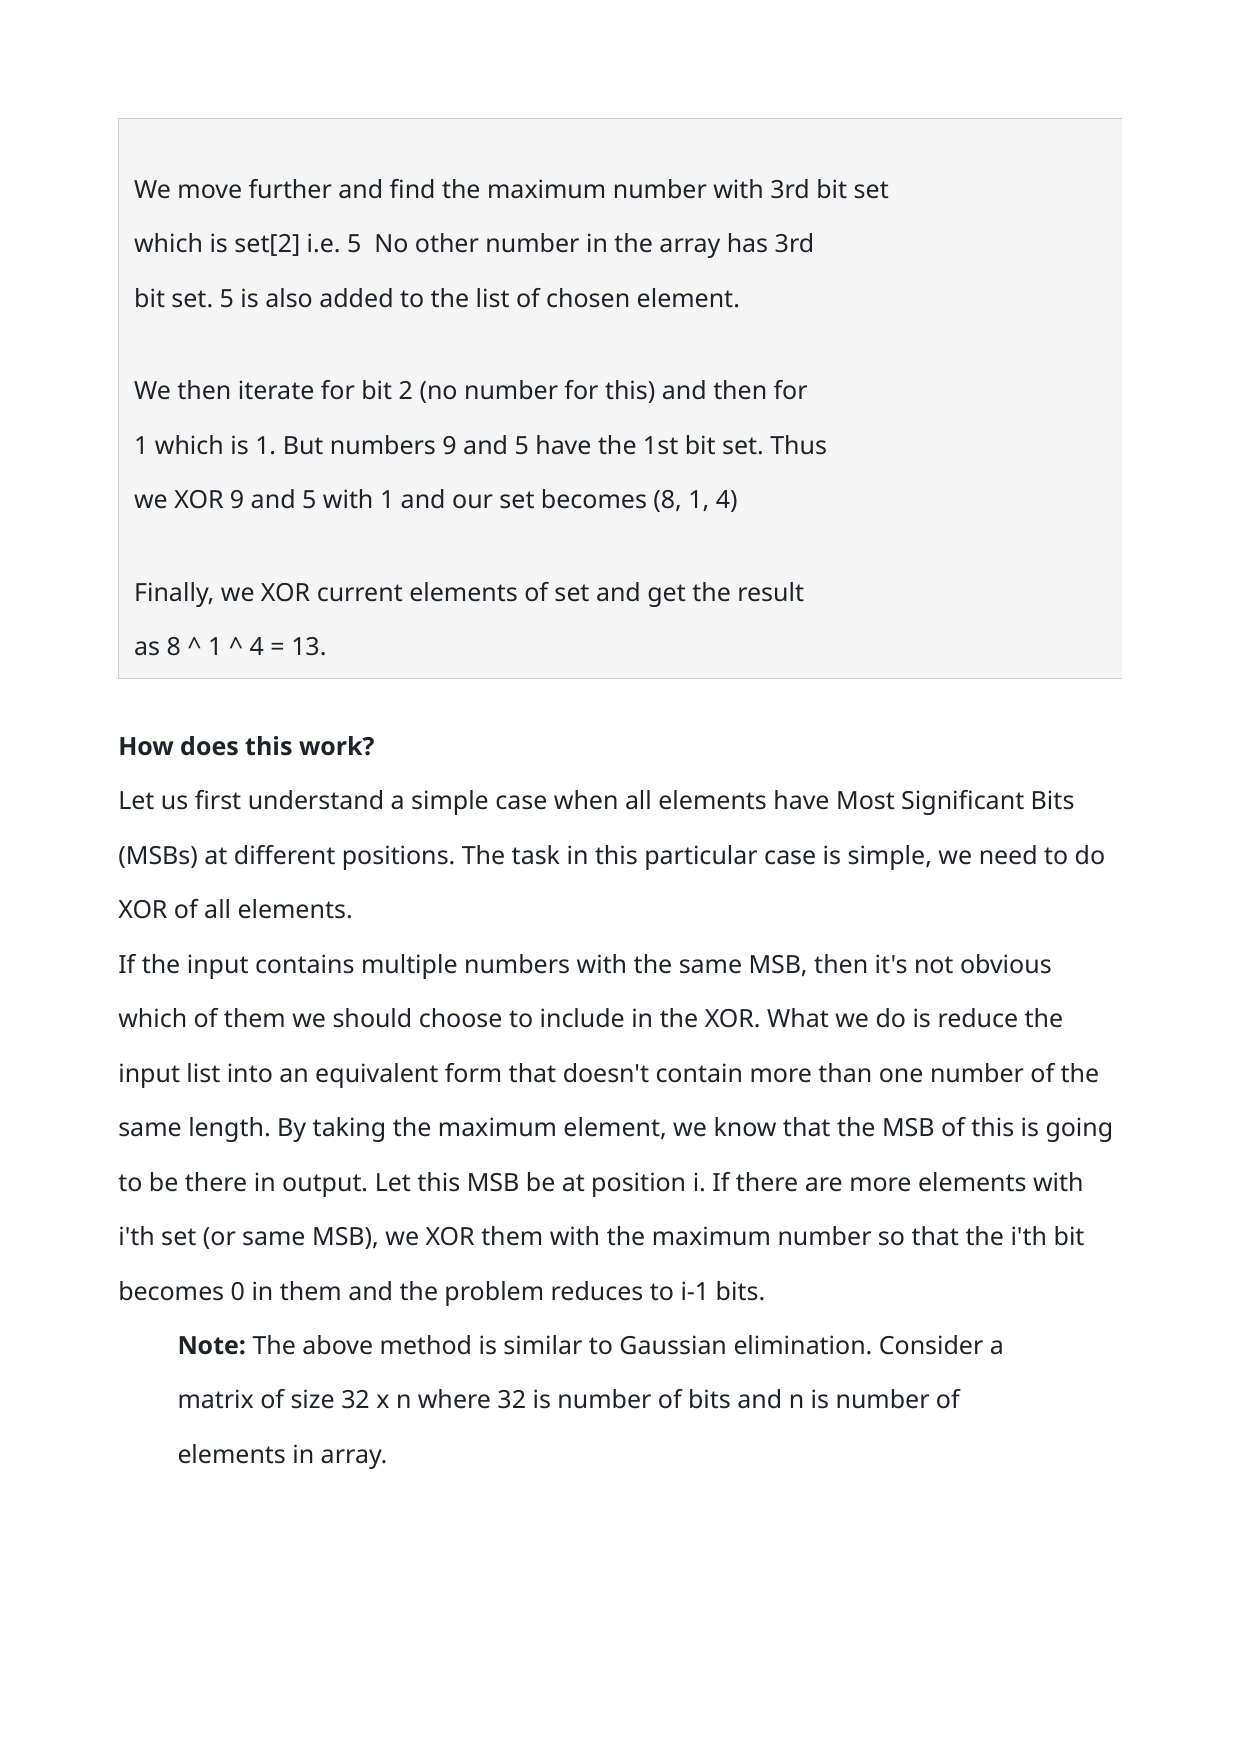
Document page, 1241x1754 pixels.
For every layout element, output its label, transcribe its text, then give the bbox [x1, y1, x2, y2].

text Finally, we XOR current elements of set and get the result [119, 558, 1122, 608]
text we XOR 9 and 5 with 1 and our set becomes (8, 1, 4) [119, 466, 1122, 516]
text We move further and find the maximum number with 3rd bit set [119, 156, 1122, 206]
text which is set[2] i.e. 5 No other number in the array has 3rd [119, 210, 1122, 260]
text 1 which is 1. But numbers 9 and 5 have the 1st bit set. Thus [119, 412, 1122, 461]
text How does this work? [118, 728, 1122, 762]
text Let us first understand a simple case when all elements have Most Significant Bits (MSBs) at different positions. The task in this particular case is simple, we need to do XOR of all elements. If the input contains multiple numbers with the same MSB, then it's not obvious which of them we should choose to include in the XOR. What we do is reduce the input list into an equivalent form that doesn't contain more than one number of the same length. By taking the maximum element, we know that the MSB of this is going to be there in output. Let this MSB be at position i. If there are more elements with i'th set (or same MSB), we XOR them with the maximum number so that the i'th bit becomes 0 in them and the problem reduces to i-1 bits. [118, 783, 1122, 1307]
text as 8 ^ 1 ^ 4 = 13. [119, 613, 1122, 678]
text bit set. 5 is also added to the list of chosen element. [119, 265, 1122, 315]
text Note: The above method is similar to Gaussian elimination. Consider a matrix of size 32 x n where 32 is number of bits and n is number of elements in array. [177, 1328, 1063, 1471]
text We then iterate for bit 2 (no number for this) and then for [119, 357, 1122, 407]
